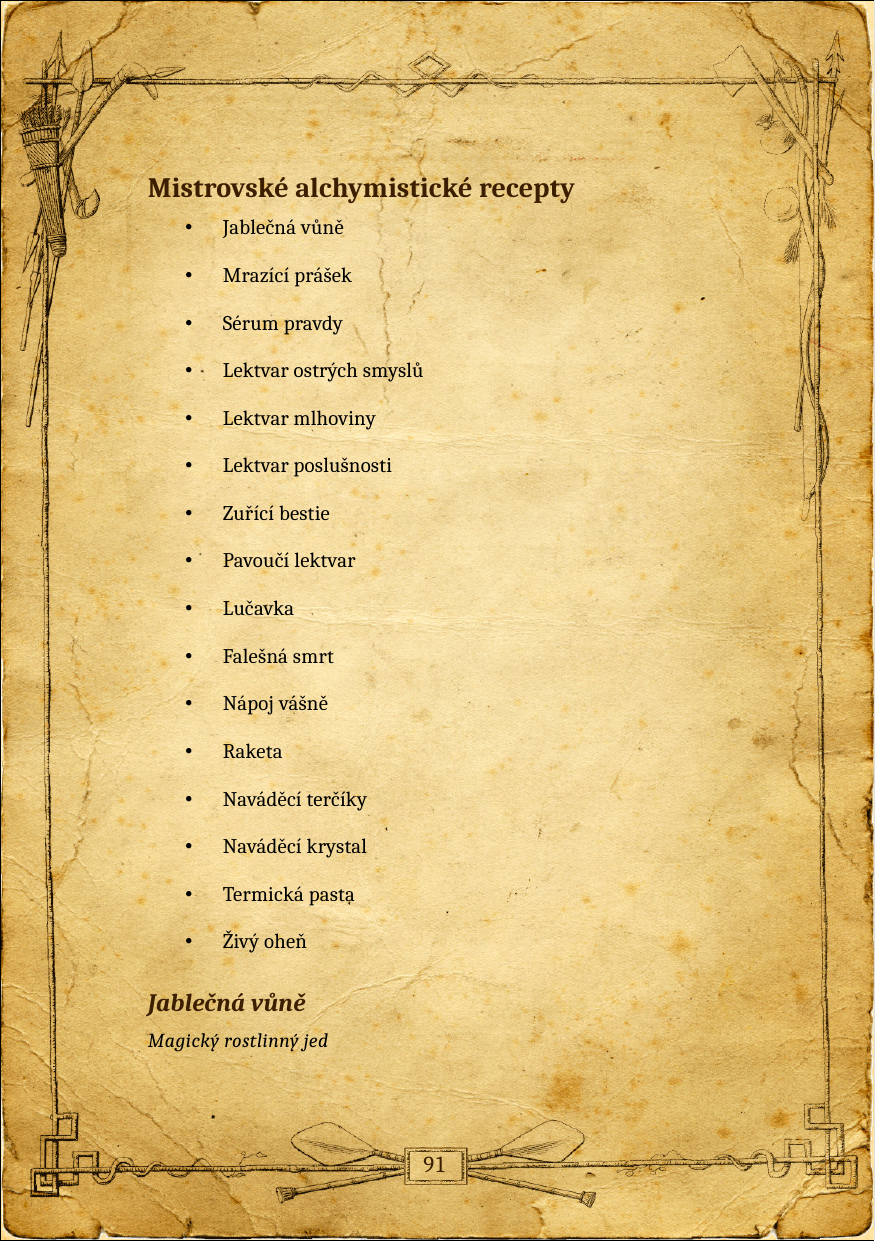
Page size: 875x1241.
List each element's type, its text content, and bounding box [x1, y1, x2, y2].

list Falešná smrt [185, 644, 726, 668]
text Magický rostlinný jed [148, 1030, 726, 1053]
list Lektvar ostrých smyslů [185, 359, 726, 383]
list Lektvar mlhoviny [185, 406, 726, 430]
list Termická pasta [185, 882, 726, 906]
list Sérum pravdy [185, 311, 726, 335]
list Lektvar poslušnosti [185, 454, 726, 478]
list Mrazící prášek [185, 263, 726, 287]
list Zuřící bestie [185, 502, 726, 526]
list Pavoučí lektvar [185, 549, 726, 573]
subtitle Mistrovské alchymistické recepty [148, 172, 726, 204]
picture [1, 1, 874, 1240]
list Raketa [185, 739, 726, 763]
list Živý oheň [185, 930, 726, 954]
list Naváděcí terčíky [185, 787, 726, 811]
list Nápoj vášně [185, 692, 726, 716]
list Jablečná vůně [185, 216, 726, 240]
list Lučavka [185, 597, 726, 621]
list Naváděcí krystal [185, 835, 726, 859]
subtitle Jablečná vůně [148, 989, 726, 1018]
